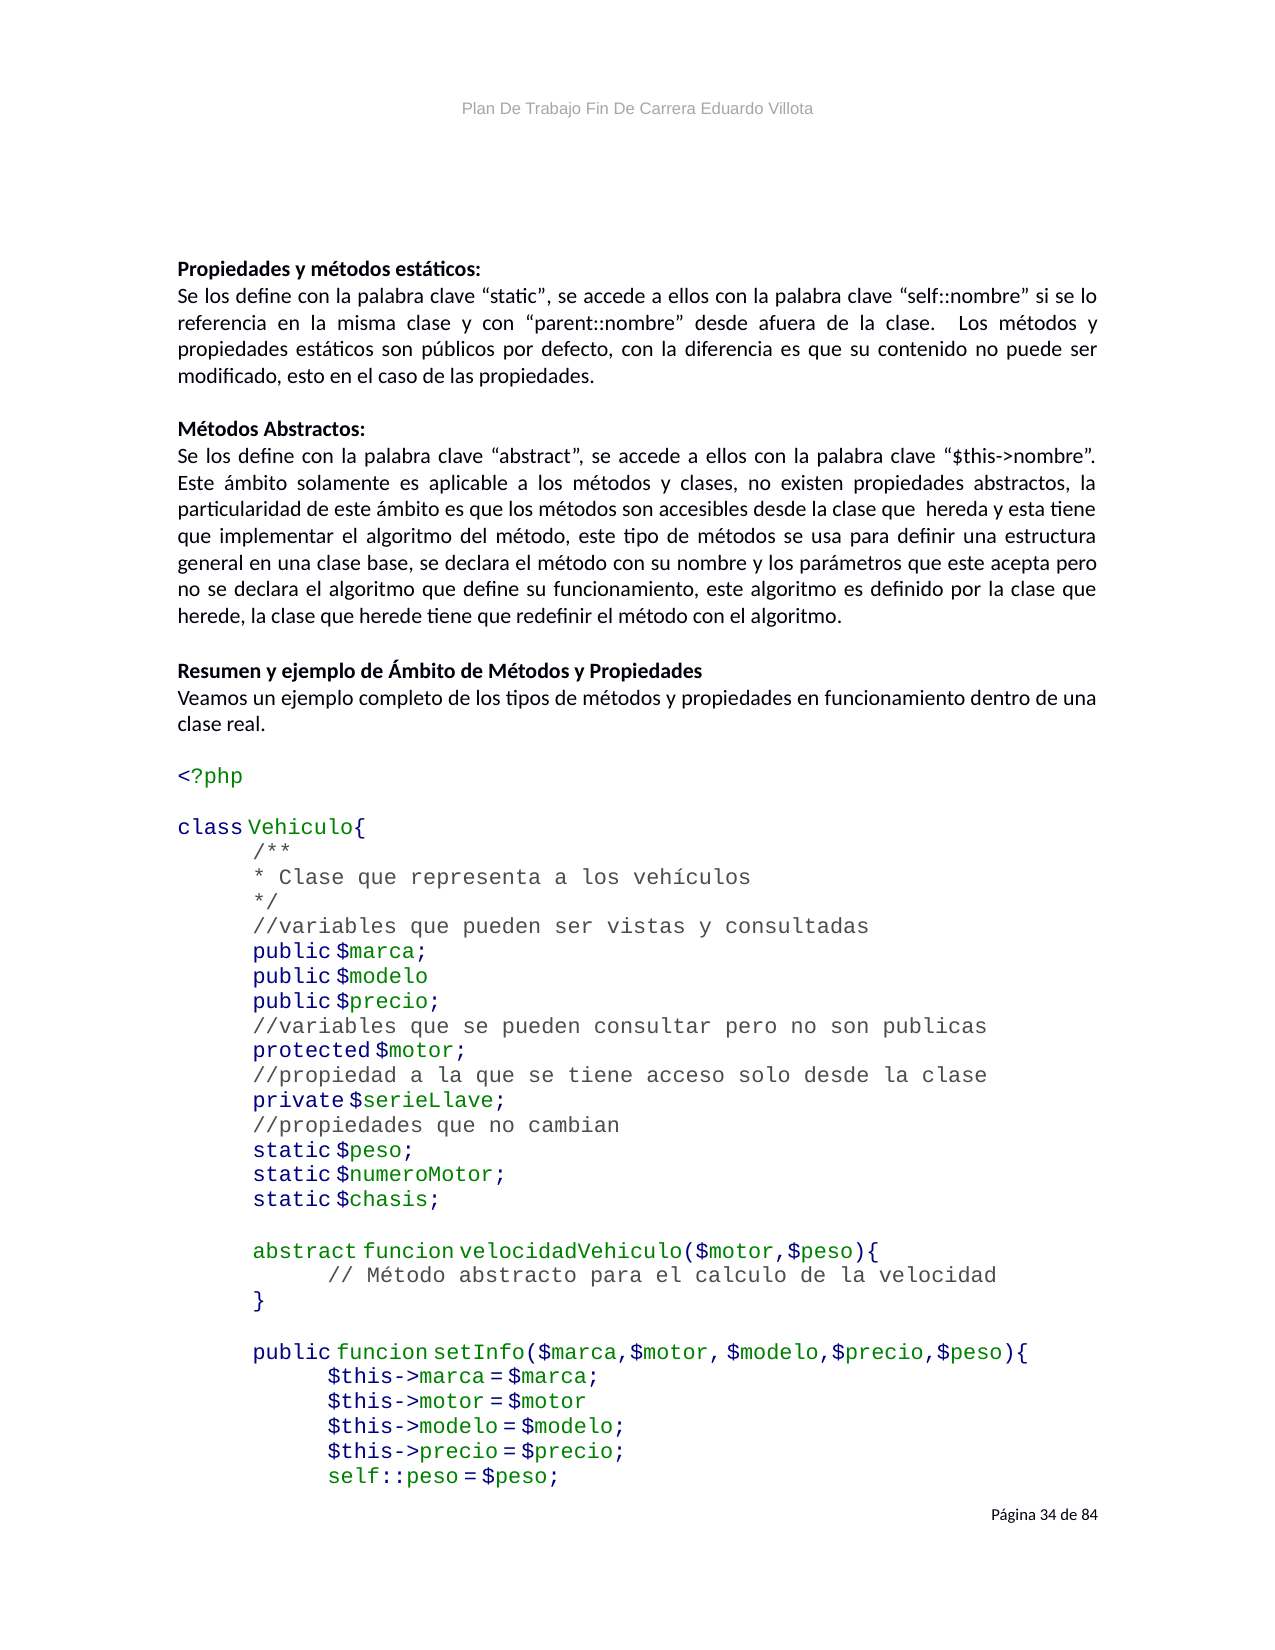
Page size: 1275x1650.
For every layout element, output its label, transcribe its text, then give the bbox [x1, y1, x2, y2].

text $this->marca = $marca; [177, 1366, 1098, 1390]
text protected $motor; [177, 1039, 1098, 1064]
text static $chasis; [177, 1188, 1098, 1213]
text //propiedad a la que se tiene acceso solo desde la clase [177, 1064, 1098, 1089]
text //variables que pueden ser vistas y consultadas [177, 916, 1098, 940]
text // Método abstracto para el calculo de la velocidad [177, 1264, 1098, 1289]
text //propiedades que no cambian [177, 1114, 1098, 1139]
text Se los define con la palabra clave “static”, se accede a ellos con la palabra clave “self::nombre” si se lo referencia en la misma clase y con “parent::nombre” desde afuera de la clase. Los métodos y propiedades estáticos son públicos por defecto, con la diferencia es que su contenido no puede ser modificado, esto en el caso de las propiedades. [177, 282, 1098, 389]
text Métodos Abstractos: [177, 416, 1098, 442]
text * Clase que representa a los vehículos [177, 866, 1098, 891]
text public $modelo [177, 965, 1098, 990]
text Se los define con la palabra clave “abstract”, se accede a ellos con la palabra clave “$this->nombre”. Este ámbito solamente es aplicable a los métodos y clases, no existen propiedades abstractos, la particularidad de este ámbito es que los métodos son accesibles desde la clase que hereda y esta tiene que implementar el algoritmo del método, este tipo de métodos se usa para definir una estructura general en una clase base, se declara el método con su nombre y los parámetros que este acepta pero no se declara el algoritmo que define su funcionamiento, este algoritmo es definido por la clase que herede, la clase que herede tiene que redefinir el método con el algoritmo. [177, 442, 1098, 629]
text Propiedades y métodos estáticos: [177, 256, 1098, 282]
text class Vehiculo{ [177, 816, 1098, 841]
text self::peso = $peso; [177, 1465, 1098, 1489]
text $this->motor = $motor [177, 1390, 1098, 1415]
text static $peso; [177, 1139, 1098, 1163]
text public $marca; [177, 940, 1098, 965]
text Resumen y ejemplo de Ámbito de Métodos y Propiedades [177, 657, 1098, 684]
text } [177, 1289, 1098, 1314]
text static $numeroMotor; [177, 1163, 1098, 1188]
text public $precio; [177, 990, 1098, 1015]
text */ [177, 891, 1098, 916]
text //variables que se pueden consultar pero no son publicas [177, 1015, 1098, 1039]
text /** [177, 841, 1098, 866]
text <?php [177, 765, 1098, 790]
text abstract funcion velocidadVehiculo($motor,$peso){ [177, 1240, 1098, 1264]
text private $serieLlave; [177, 1089, 1098, 1114]
text $this->precio = $precio; [177, 1440, 1098, 1465]
text $this->modelo = $modelo; [177, 1415, 1098, 1440]
text public funcion setInfo($marca,$motor, $modelo,$precio,$peso){ [177, 1341, 1098, 1366]
text Veamos un ejemplo completo de los tipos de métodos y propiedades en funcionamiento dentro de una clase real. [177, 684, 1098, 737]
